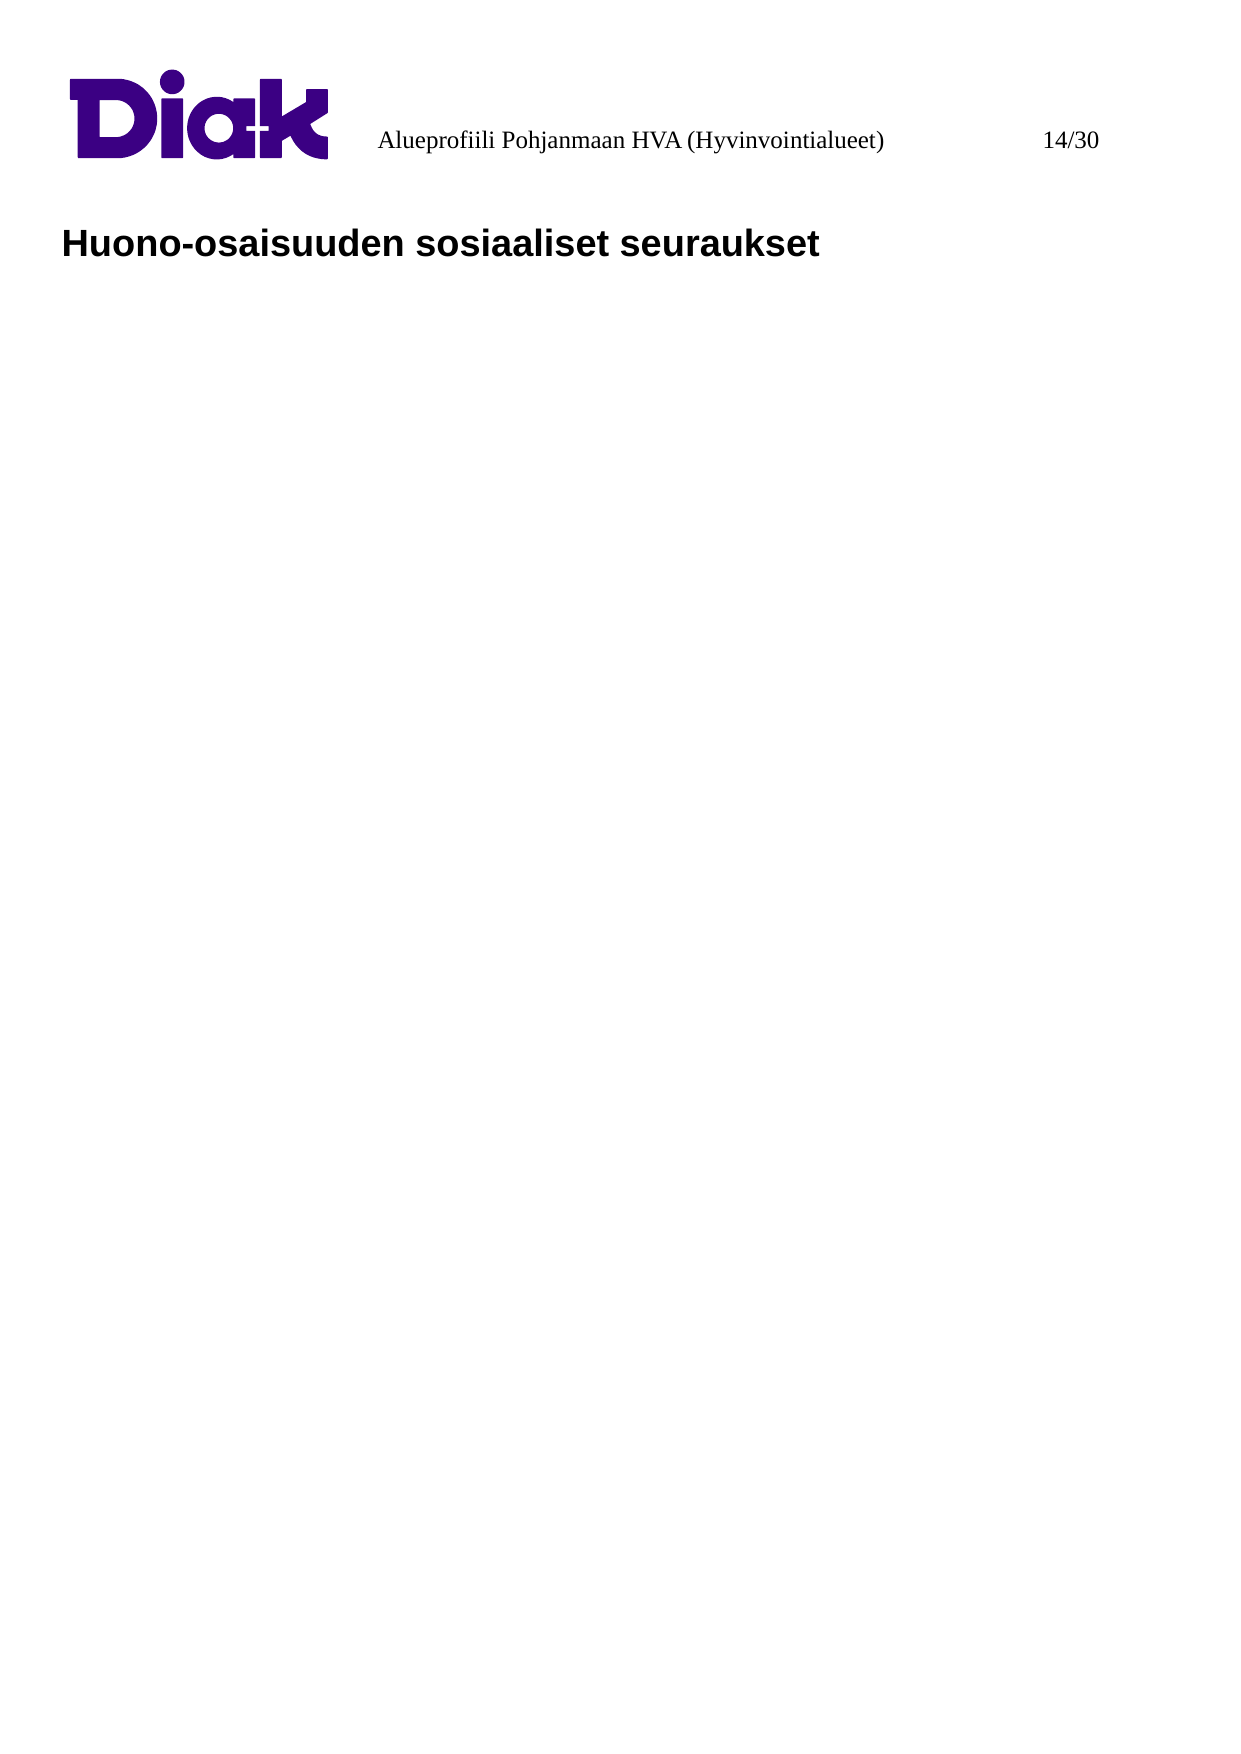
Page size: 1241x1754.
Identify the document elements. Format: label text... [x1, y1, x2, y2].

subtitle Huono-osaisuuden sosiaaliset seuraukset [61, 221, 1179, 265]
